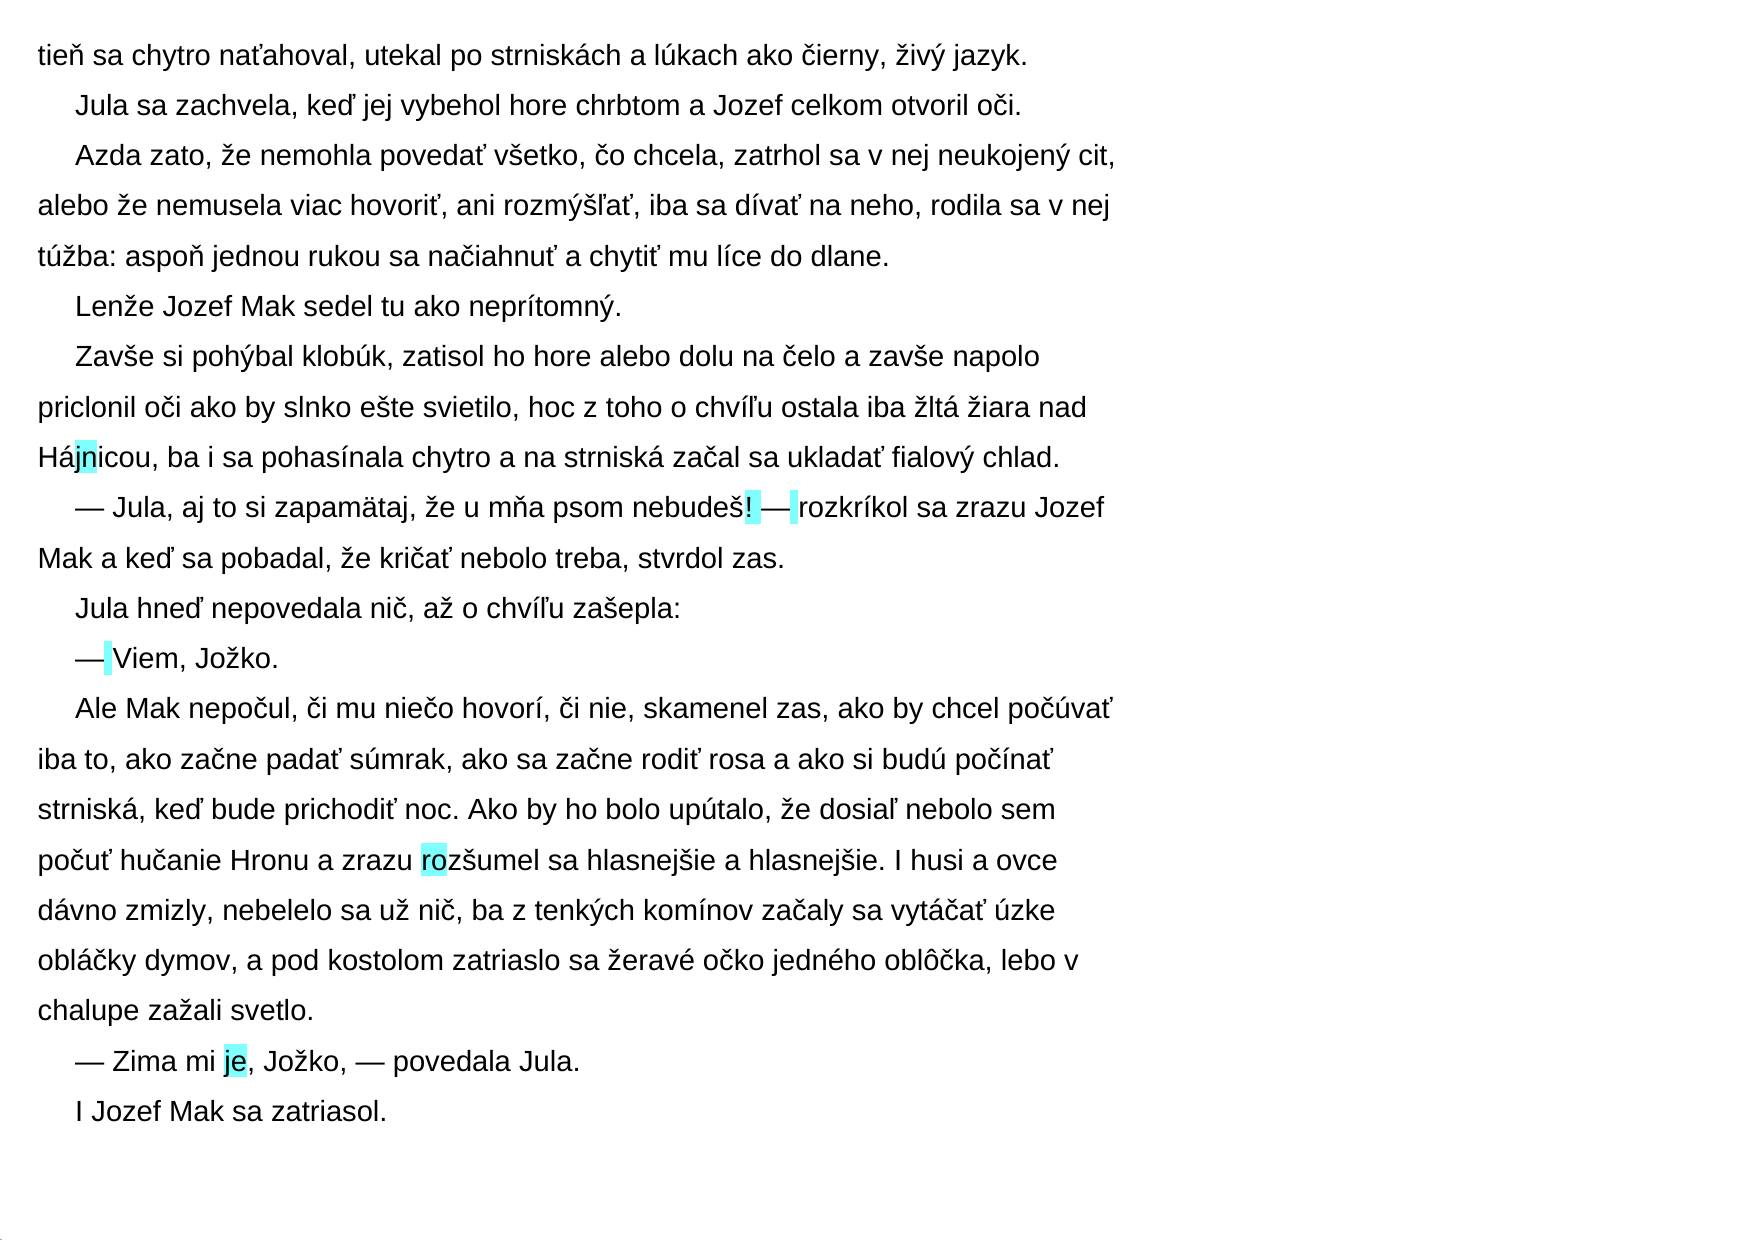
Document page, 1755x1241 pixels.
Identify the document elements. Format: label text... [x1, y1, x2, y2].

text — Viem, Jožko. [37, 641, 1130, 675]
text Jula hneď nepovedala nič, až o chvíľu zašepla: [37, 591, 1130, 624]
text — Jula, aj to si zapamätaj, že u mňa psom nebudeš! — rozkríkol sa zrazu Jozef Mak a keď sa pobadal, že kričať nebolo treba, stvrdol zas. [37, 490, 1130, 574]
text Jula sa zachvela, keď jej vybehol hore chrbtom a Jozef celkom otvoril oči. [37, 88, 1130, 121]
text I Jozef Mak sa zatriasol. [37, 1094, 1130, 1128]
text Lenže Jozef Mak sedel tu ako neprítomný. [37, 289, 1130, 323]
text tieň sa chytro naťahoval, utekal po strniskách a lúkach ako čierny, živý jazyk. [37, 37, 1130, 71]
text — Zima mi je, Jožko, — povedala Jula. [37, 1044, 1130, 1077]
text Zavše si pohýbal klobúk, zatisol ho hore alebo dolu na čelo a zavše napolo priclonil oči ako by slnko ešte svietilo, hoc z toho o chvíľu ostala iba žltá žiara nad Hájnicou, ba i sa pohasínala chytro a na strniská začal sa ukladať fialový chlad. [37, 339, 1130, 473]
text Azda zato, že nemohla povedať všetko, čo chcela, zatrhol sa v nej neukojený cit, alebo že nemusela viac hovoriť, ani rozmýšľať, iba sa dívať na neho, rodila sa v nej túžba: aspoň jednou rukou sa načiahnuť a chytiť mu líce do dlane. [37, 138, 1130, 272]
text Ale Mak nepočul, či mu niečo hovorí, či nie, skamenel zas, ako by chcel počúvať iba to, ako začne padať súmrak, ako sa začne rodiť rosa a ako si budú počínať strniská, keď bude prichodiť noc. Ako by ho bolo upútalo, že dosiaľ nebolo sem počuť hučanie Hronu a zrazu rozšumel sa hlasnejšie a hlasnejšie. I husi a ovce dávno zmizly, nebelelo sa už nič, ba z tenkých komínov začaly sa vytáčať úzke obláčky dymov, a pod kostolom zatriaslo sa žeravé očko jedného oblôčka, lebo v chalupe zažali svetlo. [37, 692, 1130, 1027]
